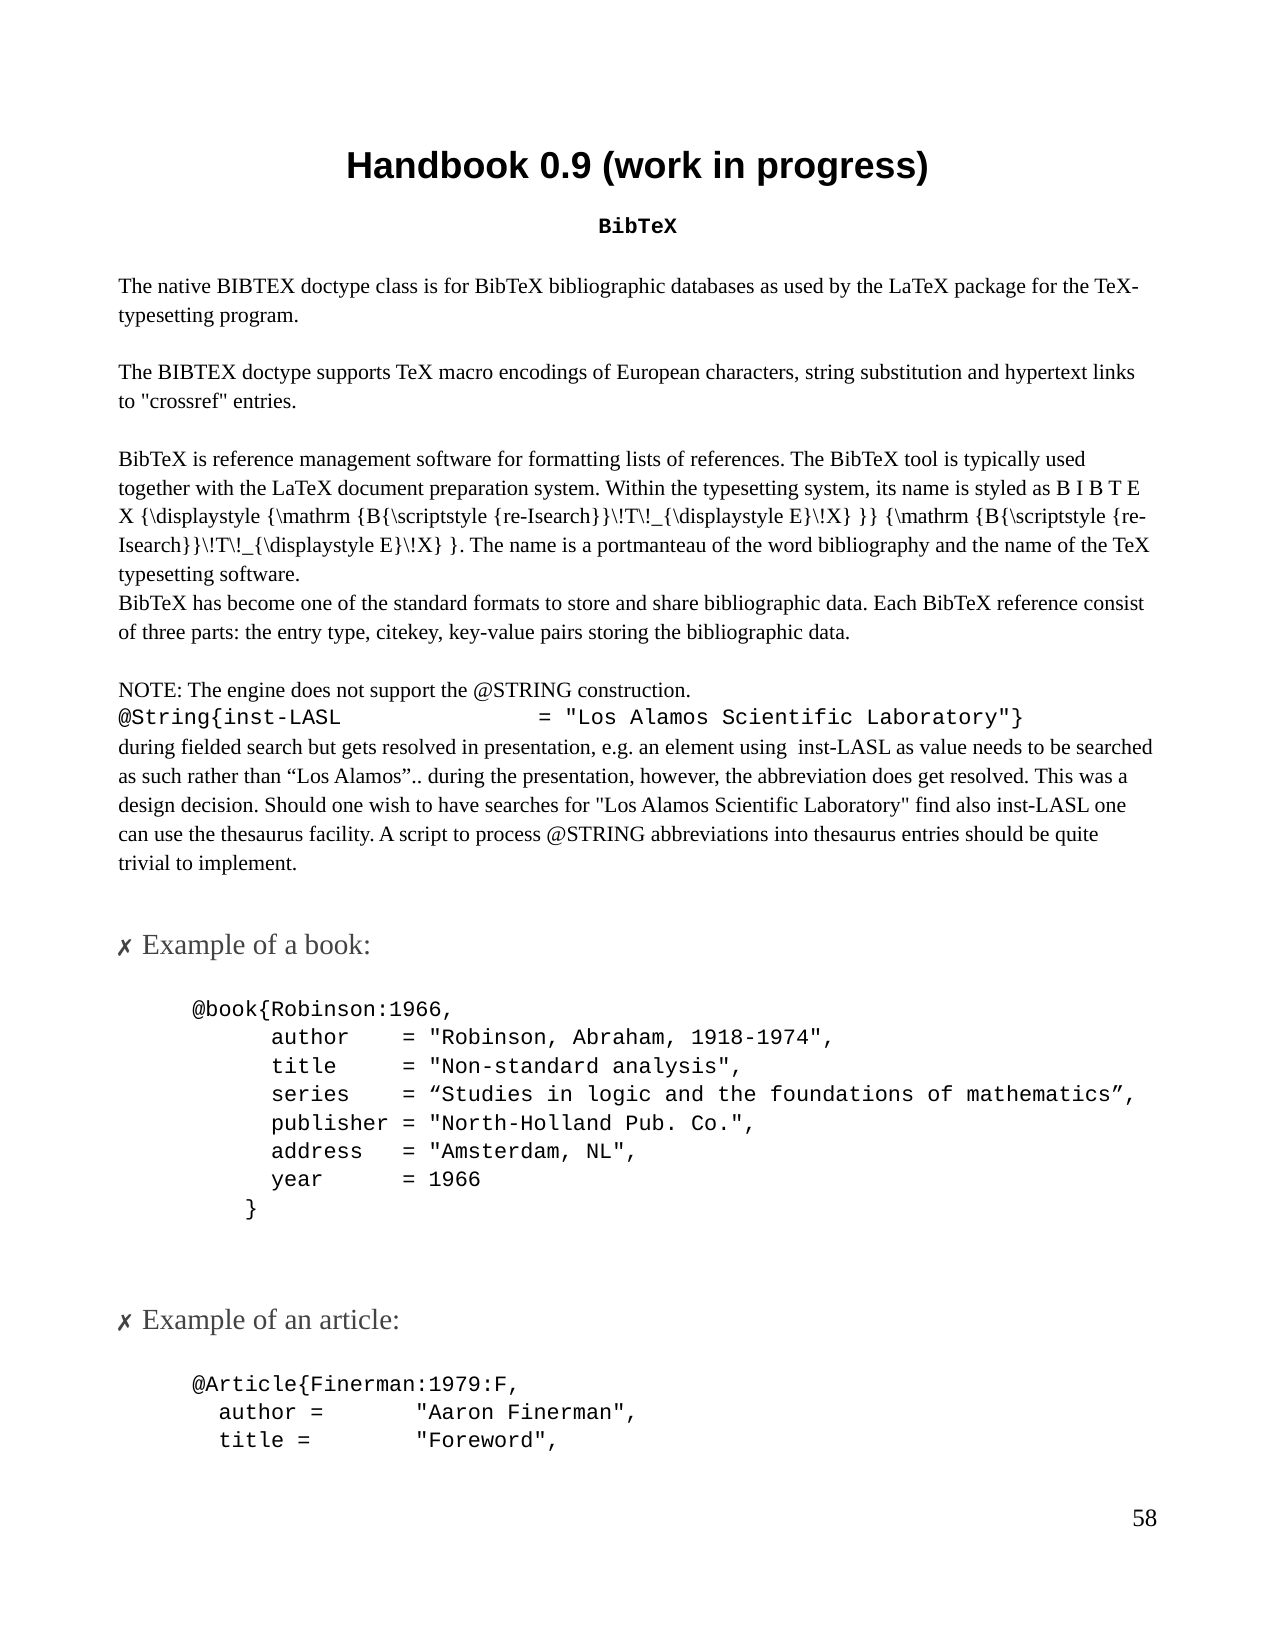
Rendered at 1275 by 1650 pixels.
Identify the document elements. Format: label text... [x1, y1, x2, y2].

text BibTeX [118, 216, 1157, 241]
text year = 1966 [192, 1168, 1157, 1193]
text BibTeX has become one of the standard formats to store and share bibliographic data. Each BibTeX reference consist of three parts: the entry type, citekey, key-value pairs storing the bibliographic data. [118, 590, 1157, 644]
text The BIBTEX doctype supports TeX macro encodings of European characters, string substitution and hypertext links to "crossref" entries. [118, 359, 1157, 413]
text @String{inst-LASL = "Los Alamos Scientific Laboratory"} [118, 706, 1157, 731]
text address = "Amsterdam, NL", [192, 1140, 1157, 1165]
subtitle Example of an article: [118, 1302, 1157, 1336]
text @Article{Finerman:1979:F, [192, 1373, 1157, 1397]
text during fielded search but gets resolved in presentation, e.g. an element using inst-LASL as value needs to be searched as such rather than “Los Alamos”.. during the presentation, however, the abbreviation does get resolved. This was a design decision. Should one wish to have searches for "Los Alamos Scientific Laboratory" find also inst-LASL one can use the thesaurus facility. A script to process @STRING abbreviations into thesaurus entries should be quite trivial to implement. [118, 734, 1157, 875]
text title = "Non-standard analysis", [192, 1055, 1157, 1079]
text title = "Foreword", [192, 1429, 1157, 1454]
text publisher = "North-Holland Pub. Co.", [192, 1112, 1157, 1136]
text author = "Robinson, Abraham, 1918-1974", [192, 1026, 1157, 1051]
text NOTE: The engine does not support the @STRING construction. [118, 677, 1157, 702]
text } [192, 1197, 1157, 1222]
subtitle Example of a book: [118, 927, 1157, 961]
text series = “Studies in logic and the foundations of mathematics”, [192, 1083, 1157, 1108]
text @book{Robinson:1966, [192, 998, 1157, 1023]
text BibTeX is reference management software for formatting lists of references. The BibTeX tool is typically used together with the LaTeX document preparation system. Within the typesetting system, its name is styled as B I B T E X {\displaystyle {\mathrm {B{\scriptstyle {re-Isearch}}\!T\!_{\displaystyle E}\!X} }} {\mathrm {B{\scriptstyle {re-Isearch}}\!T\!_{\displaystyle E}\!X} }. The name is a portmanteau of the word bibliography and the name of the TeX typesetting software. [118, 446, 1157, 587]
text author = "Aaron Finerman", [192, 1401, 1157, 1426]
text The native BIBTEX doctype class is for BibTeX bibliographic databases as used by the LaTeX package for the TeX-typesetting program. [118, 273, 1157, 327]
